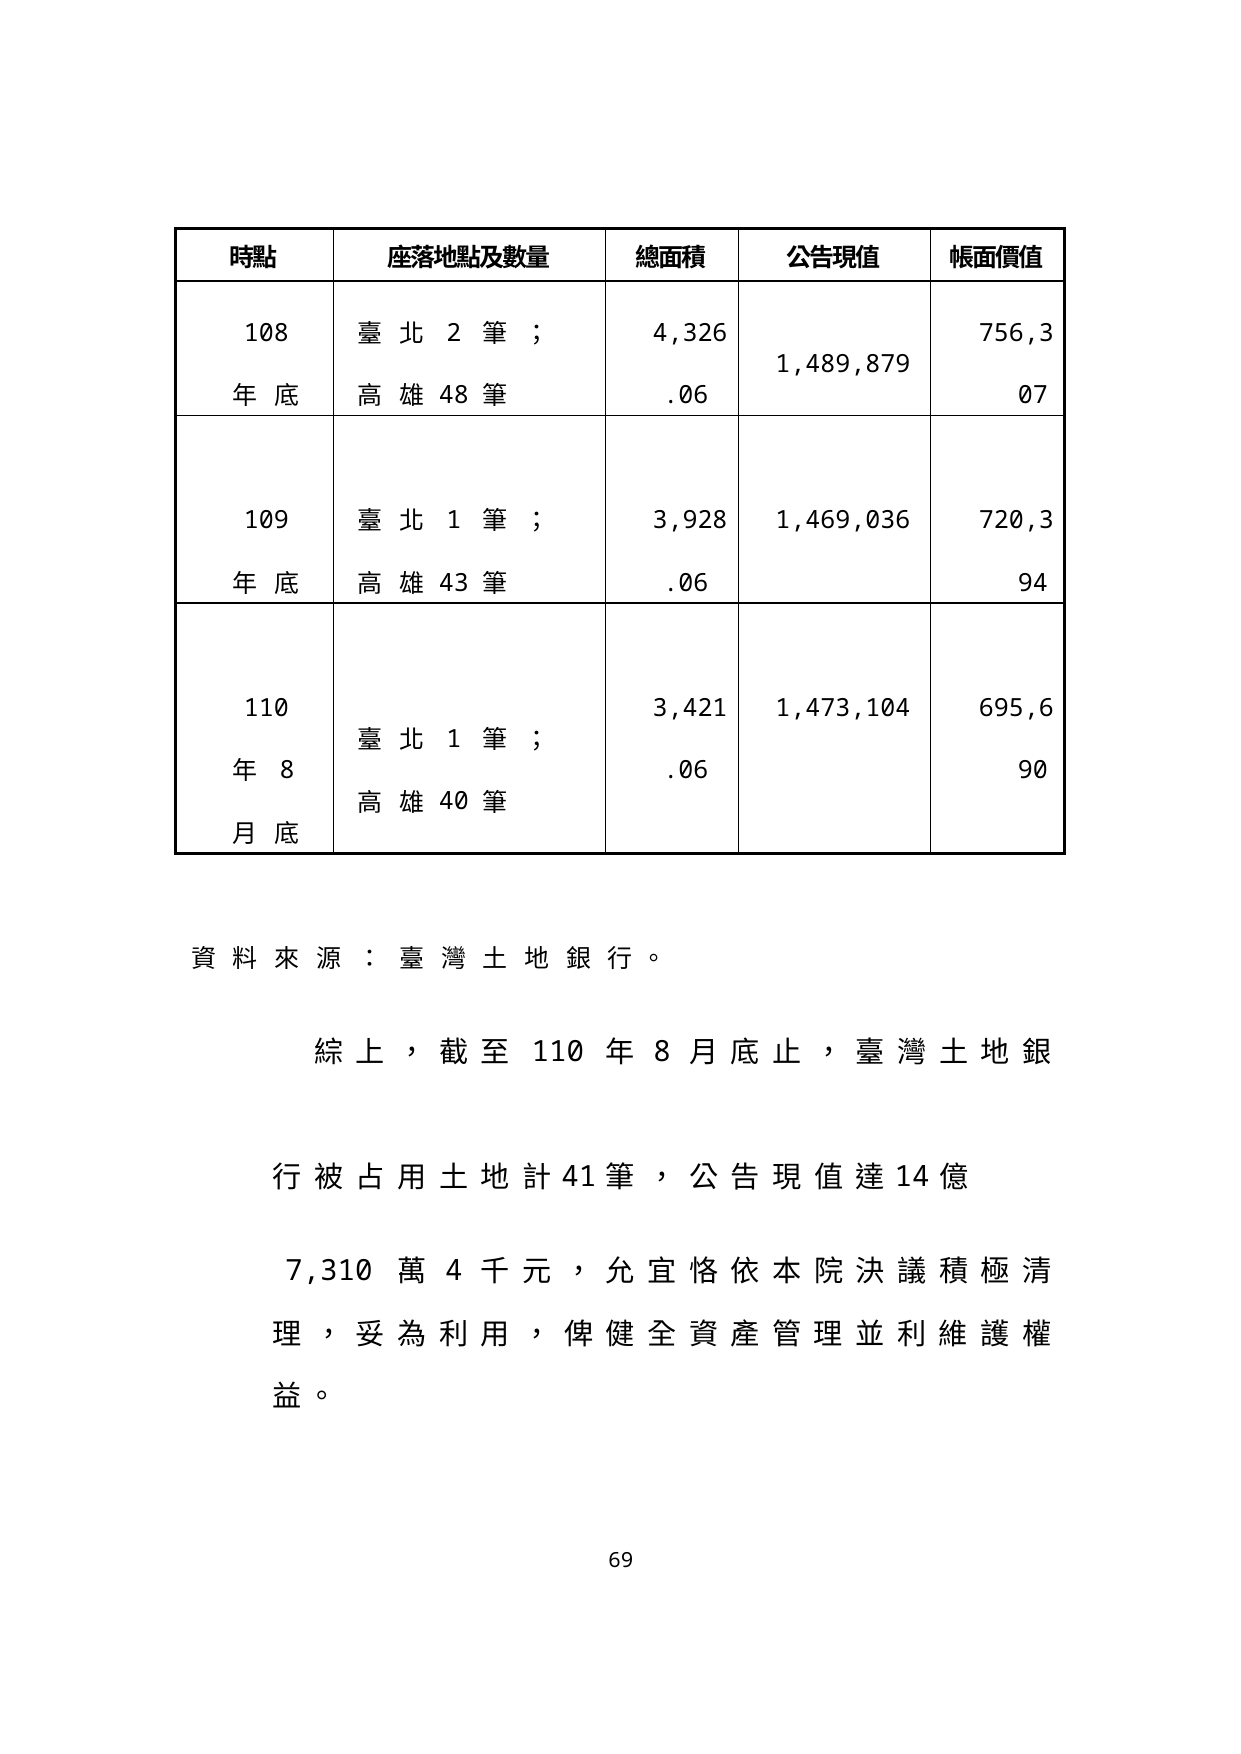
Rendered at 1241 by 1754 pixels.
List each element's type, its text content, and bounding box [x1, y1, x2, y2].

table_header 公告現值 [739, 230, 930, 280]
table_cell 1,469,036 [739, 416, 930, 602]
table_cell 108年底 [177, 282, 333, 415]
table_header 座落地點及數量 [334, 230, 605, 280]
table_cell 109年底 [177, 416, 333, 602]
table_header 時點 [177, 230, 333, 280]
table_cell 720,394 [931, 416, 1063, 602]
table_cell 3,928.06 [606, 416, 738, 602]
table_cell 1,473,104 [739, 604, 930, 852]
table_cell 110年8月底 [177, 604, 333, 852]
table_cell 3,421.06 [606, 604, 738, 852]
table_header 帳面價值 [931, 230, 1063, 280]
table_cell 695,690 [931, 604, 1063, 852]
table_cell 1,489,879 [739, 282, 930, 415]
text 綜上，截至110年8月底止，臺灣土地銀行被占用土地計41筆，公告現值達14億7,310萬4千元，允宜恪依本院決議積極清理，妥為利用，俾健全資產管理並利維護權益。 [242, 977, 1058, 1415]
table_cell 4,326.06 [606, 282, 738, 415]
table_cell 臺北2筆；高雄48筆 [334, 282, 605, 415]
table_cell 臺北1筆；高雄43筆 [334, 416, 605, 602]
table_header 總面積 [606, 230, 738, 280]
table_cell 臺北1筆；高雄40筆 [334, 604, 605, 852]
table_cell 756,307 [931, 282, 1063, 415]
text 資料來源：臺灣土地銀行。 [183, 915, 1058, 977]
